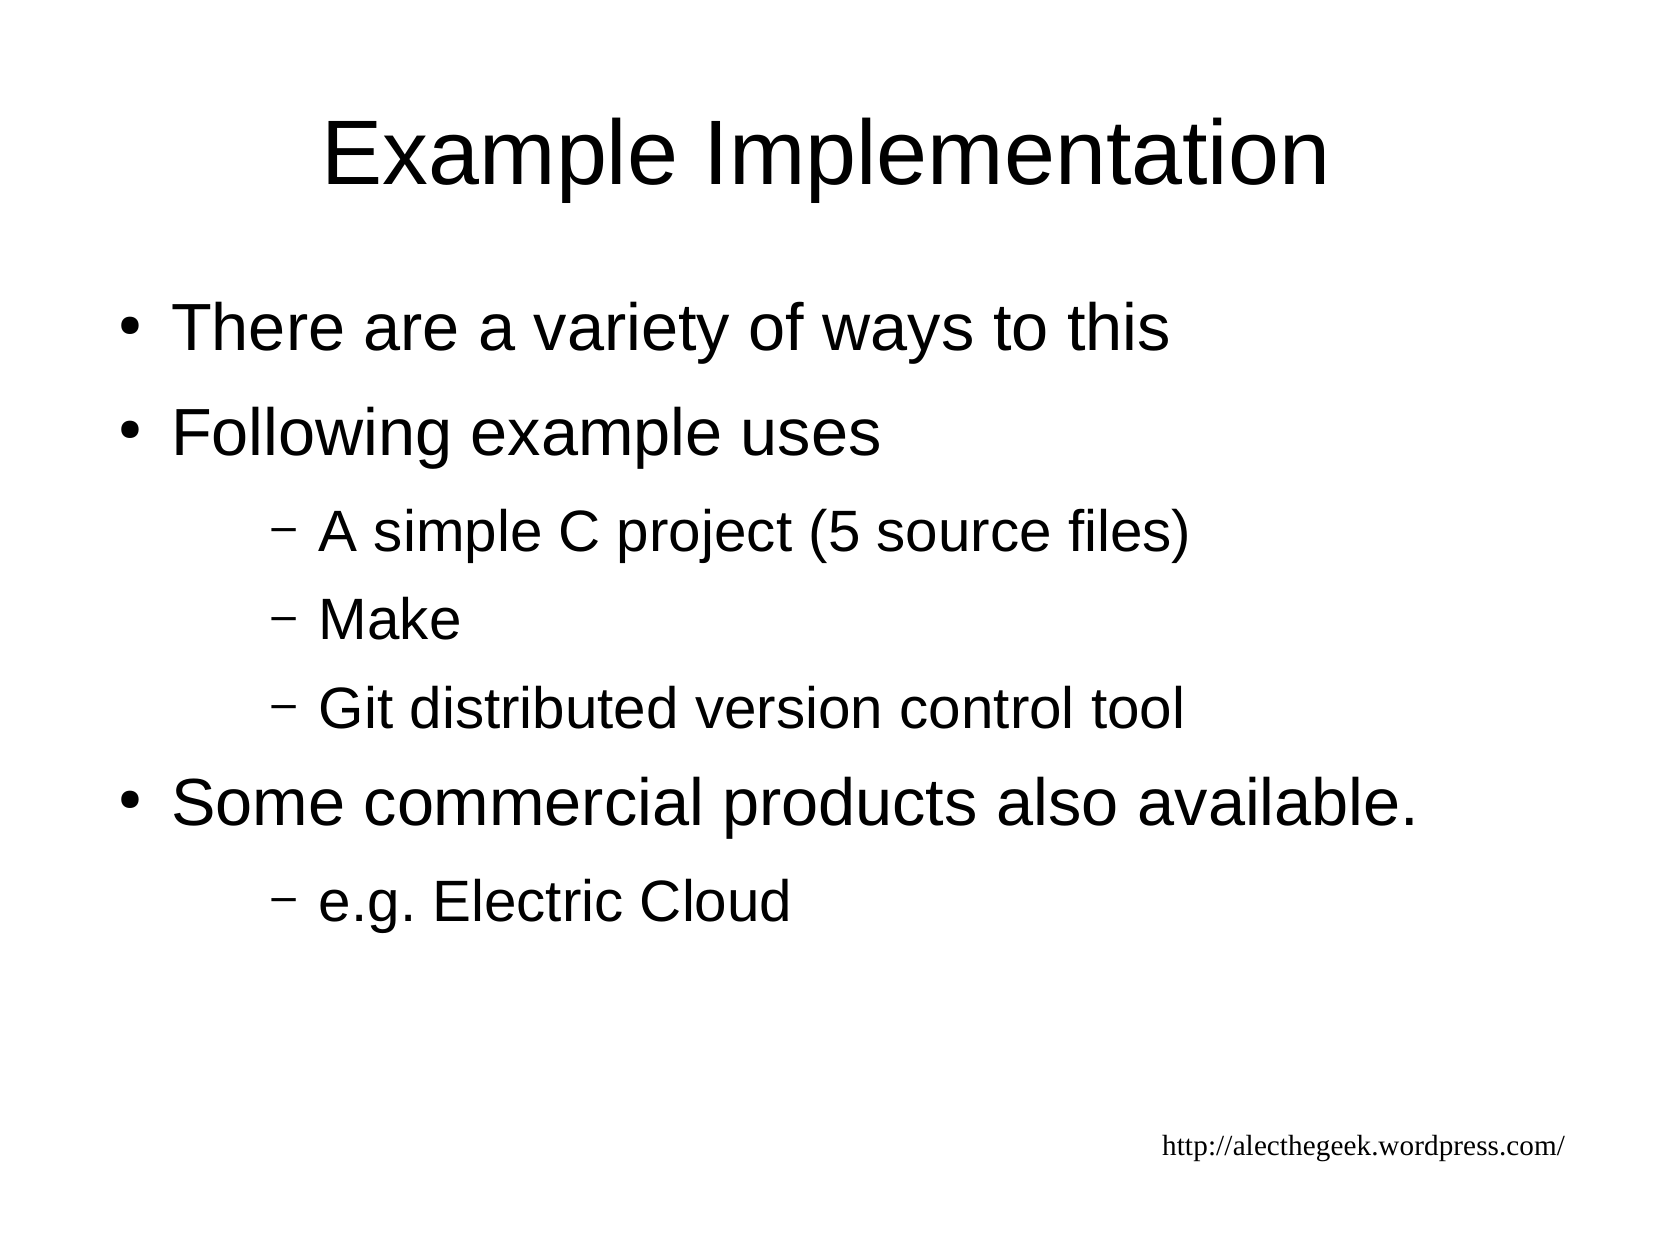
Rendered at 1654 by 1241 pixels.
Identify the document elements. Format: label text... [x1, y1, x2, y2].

title Example Implementation [82, 49, 1571, 257]
list There are a variety of ways to this Following example uses A simple C project (5 source files) Make Git distributed version control tool Some commercial products also available. e.g. Electric Cloud [82, 290, 1571, 1109]
